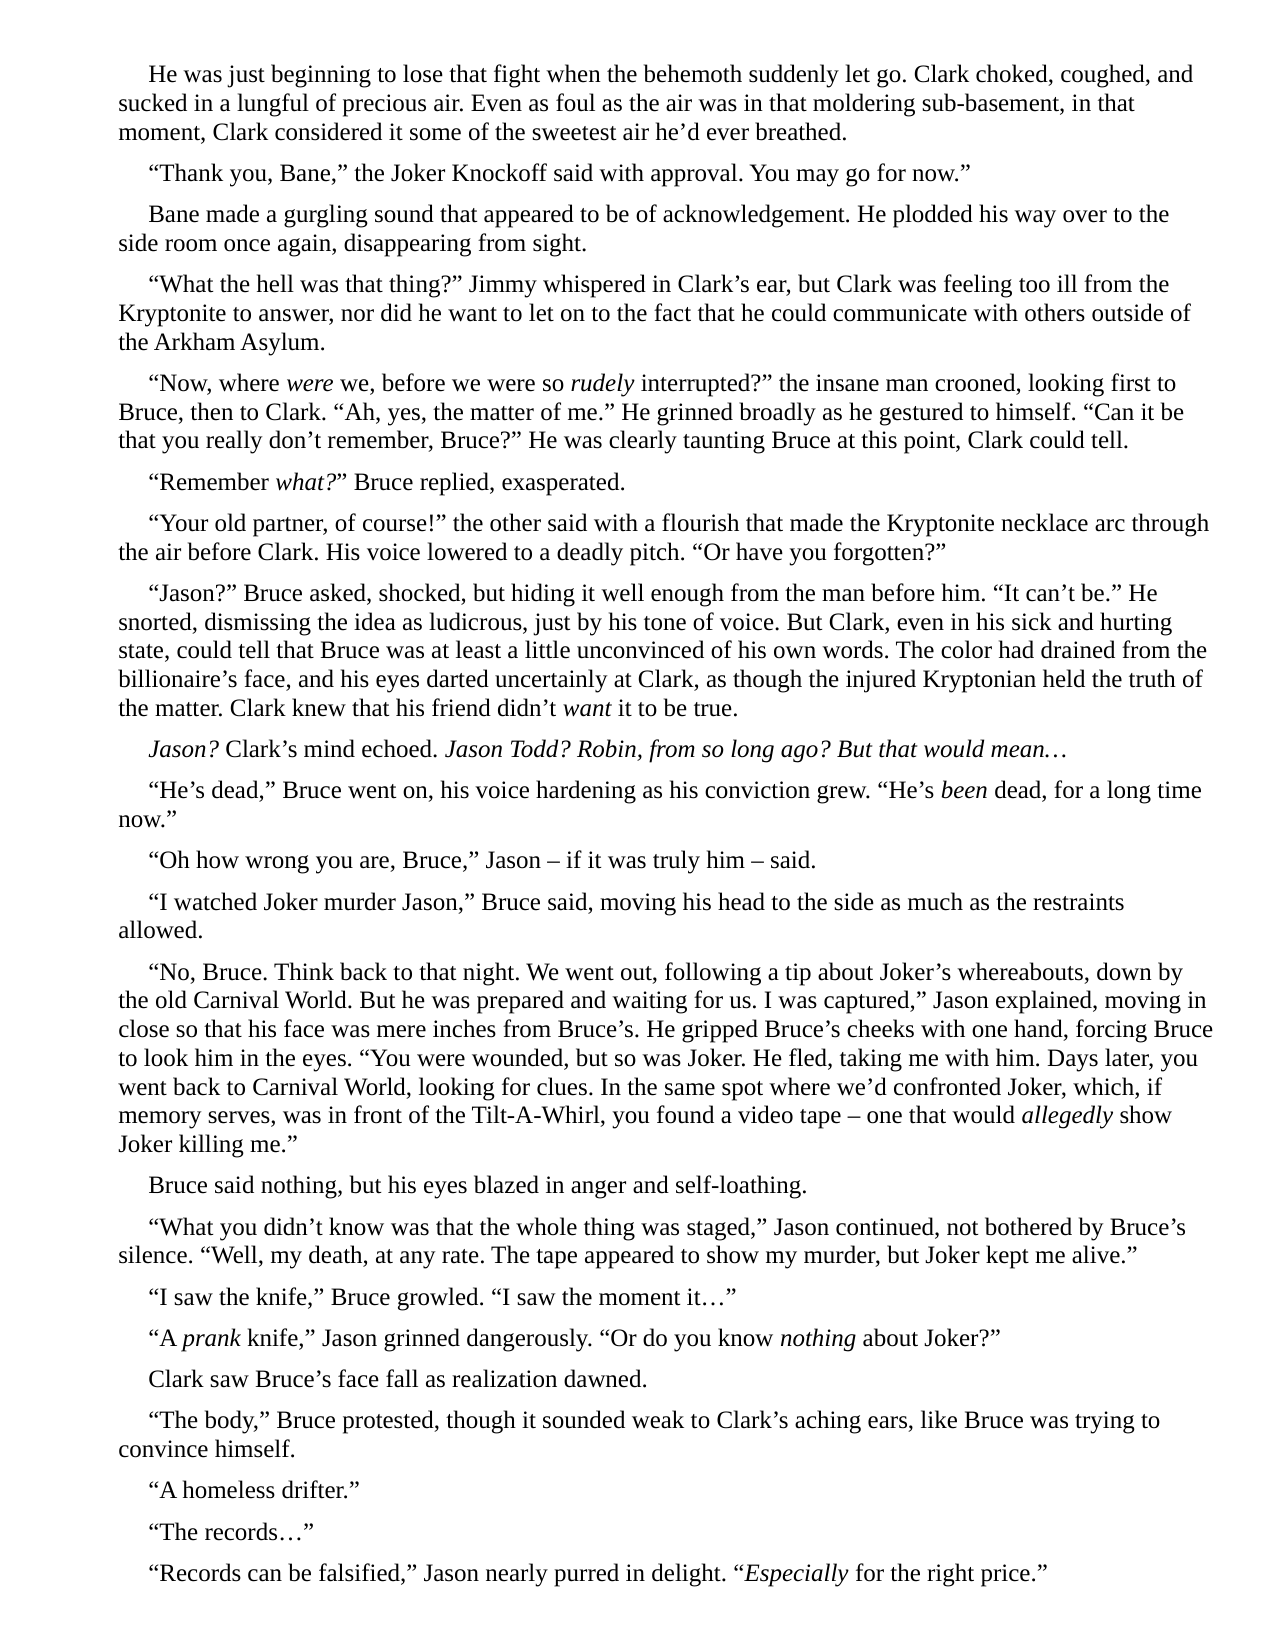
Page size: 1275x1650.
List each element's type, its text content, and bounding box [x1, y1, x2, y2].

text Bane made a gurgling sound that appeared to be of acknowledgement. He plodded his way over to the side room once again, disappearing from sight. [118, 199, 1216, 257]
text Bruce said nothing, but his eyes blazed in anger and self-loathing. [118, 1170, 1216, 1199]
text “A homeless drifter.” [118, 1475, 1216, 1504]
text “I watched Joker murder Jason,” Bruce said, moving his head to the side as much as the restraints allowed. [118, 887, 1216, 944]
text “What the hell was that thing?” Jimmy whispered in Clark’s ear, but Clark was feeling too ill from the Kryptonite to answer, nor did he want to let on to the fact that he could communicate with others outside of the Arkham Asylum. [118, 269, 1216, 355]
text “A prank knife,” Jason grinned dangerously. “Or do you know nothing about Joker?” [118, 1323, 1216, 1352]
text “I saw the knife,” Bruce growled. “I saw the moment it…” [118, 1282, 1216, 1310]
text “He’s dead,” Bruce went on, his voice hardening as his conviction grew. “He’s been dead, for a long time now.” [118, 775, 1216, 833]
text “Oh how wrong you are, Bruce,” Jason – if it was truly him – said. [118, 845, 1216, 874]
text “Jason?” Bruce asked, shocked, but hiding it well enough from the man before him. “It can’t be.” He snorted, dismissing the idea as ludicrous, just by his tone of voice. But Clark, even in his sick and hurting state, could tell that Bruce was at least a little unconvinced of his own words. The color had drained from the billionaire’s face, and his eyes darted uncertainly at Clark, as though the injured Kryptonian held the truth of the matter. Clark knew that his friend didn’t want it to be true. [118, 578, 1216, 722]
text “Your old partner, of course!” the other said with a flourish that made the Kryptonite necklace arc through the air before Clark. His voice lowered to a deadly pitch. “Or have you forgotten?” [118, 508, 1216, 565]
text “No, Bruce. Think back to that night. We went out, following a tip about Joker’s whereabouts, down by the old Carnival World. But he was prepared and waiting for us. I was captured,” Jason explained, moving in close so that his face was mere inches from Bruce’s. He gripped Bruce’s cheeks with one hand, forcing Bruce to look him in the eyes. “You were wounded, but so was Joker. He fled, taking me with him. Days later, you went back to Carnival World, looking for clues. In the same spot where we’d confronted Joker, which, if memory serves, was in front of the Tilt-A-Whirl, you found a video tape – one that would allegedly show Joker killing me.” [118, 957, 1216, 1158]
text Jason? Clark’s mind echoed. Jason Todd? Robin, from so long ago? But that would mean… [118, 734, 1216, 763]
text Clark saw Bruce’s face fall as realization dawned. [118, 1364, 1216, 1393]
text “Thank you, Bane,” the Joker Knockoff said with approval. You may go for now.” [118, 158, 1216, 187]
text “Records can be falsified,” Jason nearly purred in delight. “Especially for the right price.” [118, 1558, 1216, 1587]
text He was just beginning to lose that fight when the behemoth suddenly let go. Clark choked, coughed, and sucked in a lungful of precious air. Even as foul as the air was in that moldering sub-basement, in that moment, Clark considered it some of the sweetest air he’d ever breathed. [118, 59, 1216, 145]
text “Remember what?” Bruce replied, exasperated. [118, 467, 1216, 495]
text “The body,” Bruce protested, though it sounded weak to Clark’s aching ears, like Bruce was trying to convince himself. [118, 1405, 1216, 1463]
text “The records…” [118, 1517, 1216, 1545]
text “What you didn’t know was that the whole thing was staged,” Jason continued, not bothered by Bruce’s silence. “Well, my death, at any rate. The tape appeared to show my murder, but Joker kept me alive.” [118, 1212, 1216, 1269]
text “Now, where were we, before we were so rudely interrupted?” the insane man crooned, looking first to Bruce, then to Clark. “Ah, yes, the matter of me.” He grinned broadly as he gestured to himself. “Can it be that you really don’t remember, Bruce?” He was clearly taunting Bruce at this point, Clark could tell. [118, 368, 1216, 454]
